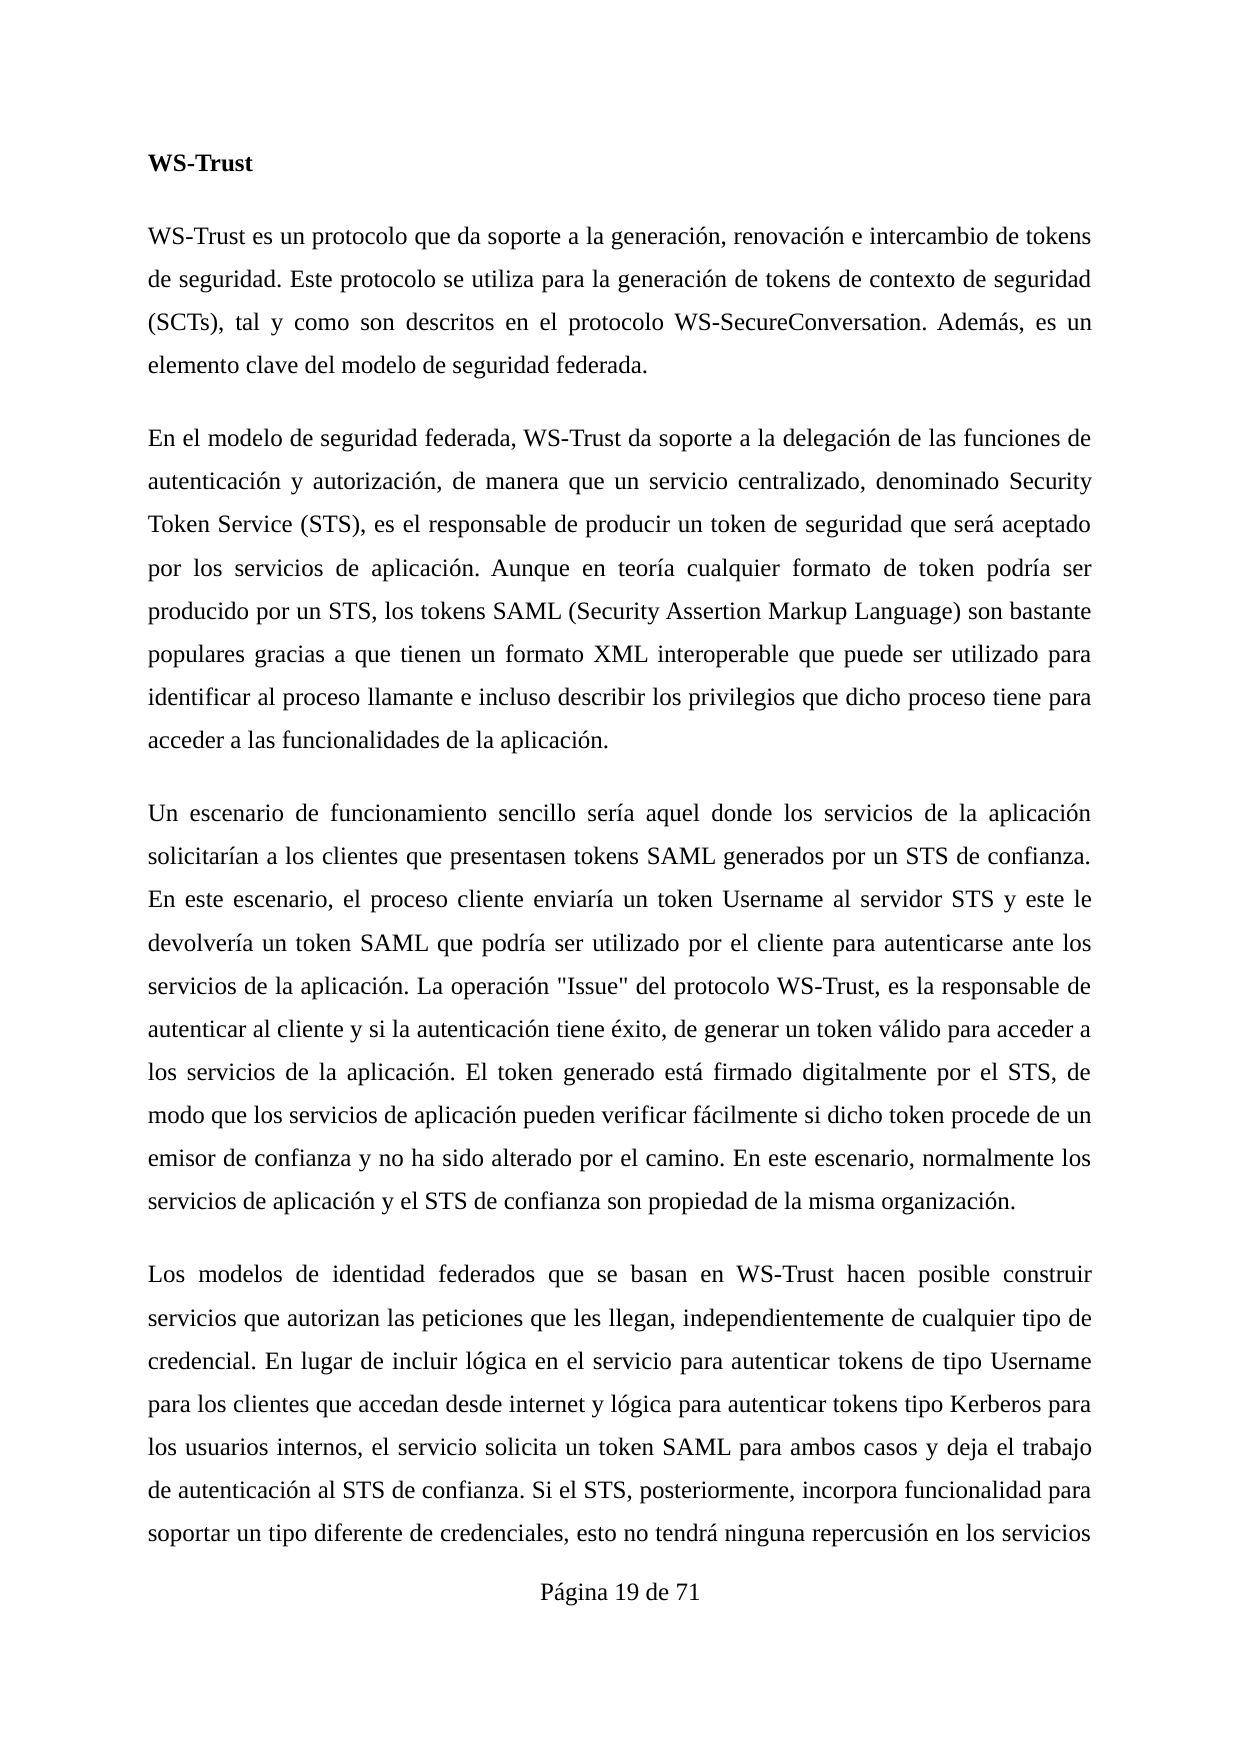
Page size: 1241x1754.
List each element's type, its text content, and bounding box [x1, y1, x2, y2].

text Los modelos de identidad federados que se basan en WS-Trust hacen posible construir servicios que autorizan las peticiones que les llegan, independientemente de cualquier tipo de credencial. En lugar de incluir lógica en el servicio para autenticar tokens de tipo Username para los clientes que accedan desde internet y lógica para autenticar tokens tipo Kerberos para los usuarios internos, el servicio solicita un token SAML para ambos casos y deja el trabajo de autenticación al STS de confianza. Si el STS, posteriormente, incorpora funcionalidad para soportar un tipo diferente de credenciales, esto no tendrá ninguna repercusión en los servicios [148, 1259, 1093, 1547]
text Un escenario de funcionamiento sencillo sería aquel donde los servicios de la aplicación solicitarían a los clientes que presentasen tokens SAML generados por un STS de confianza. En este escenario, el proceso cliente enviaría un token Username al servidor STS y este le devolvería un token SAML que podría ser utilizado por el cliente para autenticarse ante los servicios de la aplicación. La operación "Issue" del protocolo WS-Trust, es la responsable de autenticar al cliente y si la autenticación tiene éxito, de generar un token válido para acceder a los servicios de la aplicación. El token generado está firmado digitalmente por el STS, de modo que los servicios de aplicación pueden verificar fácilmente si dicho token procede de un emisor de confianza y no ha sido alterado por el camino. En este escenario, normalmente los servicios de aplicación y el STS de confianza son propiedad de la misma organización. [148, 798, 1093, 1215]
text WS-Trust es un protocolo que da soporte a la generación, renovación e intercambio de tokens de seguridad. Este protocolo se utiliza para la generación de tokens de contexto de seguridad (SCTs), tal y como son descritos en el protocolo WS-SecureConversation. Además, es un elemento clave del modelo de seguridad federada. [148, 221, 1093, 379]
text WS-Trust [148, 148, 1093, 176]
text En el modelo de seguridad federada, WS-Trust da soporte a la delegación de las funciones de autenticación y autorización, de manera que un servicio centralizado, denominado Security Token Service (STS), es el responsable de producir un token de seguridad que será aceptado por los servicios de aplicación. Aunque en teoría cualquier formato de token podría ser producido por un STS, los tokens SAML (Security Assertion Markup Language) son bastante populares gracias a que tienen un formato XML interoperable que puede ser utilizado para identificar al proceso llamante e incluso describir los privilegios que dicho proceso tiene para acceder a las funcionalidades de la aplicación. [148, 423, 1093, 754]
